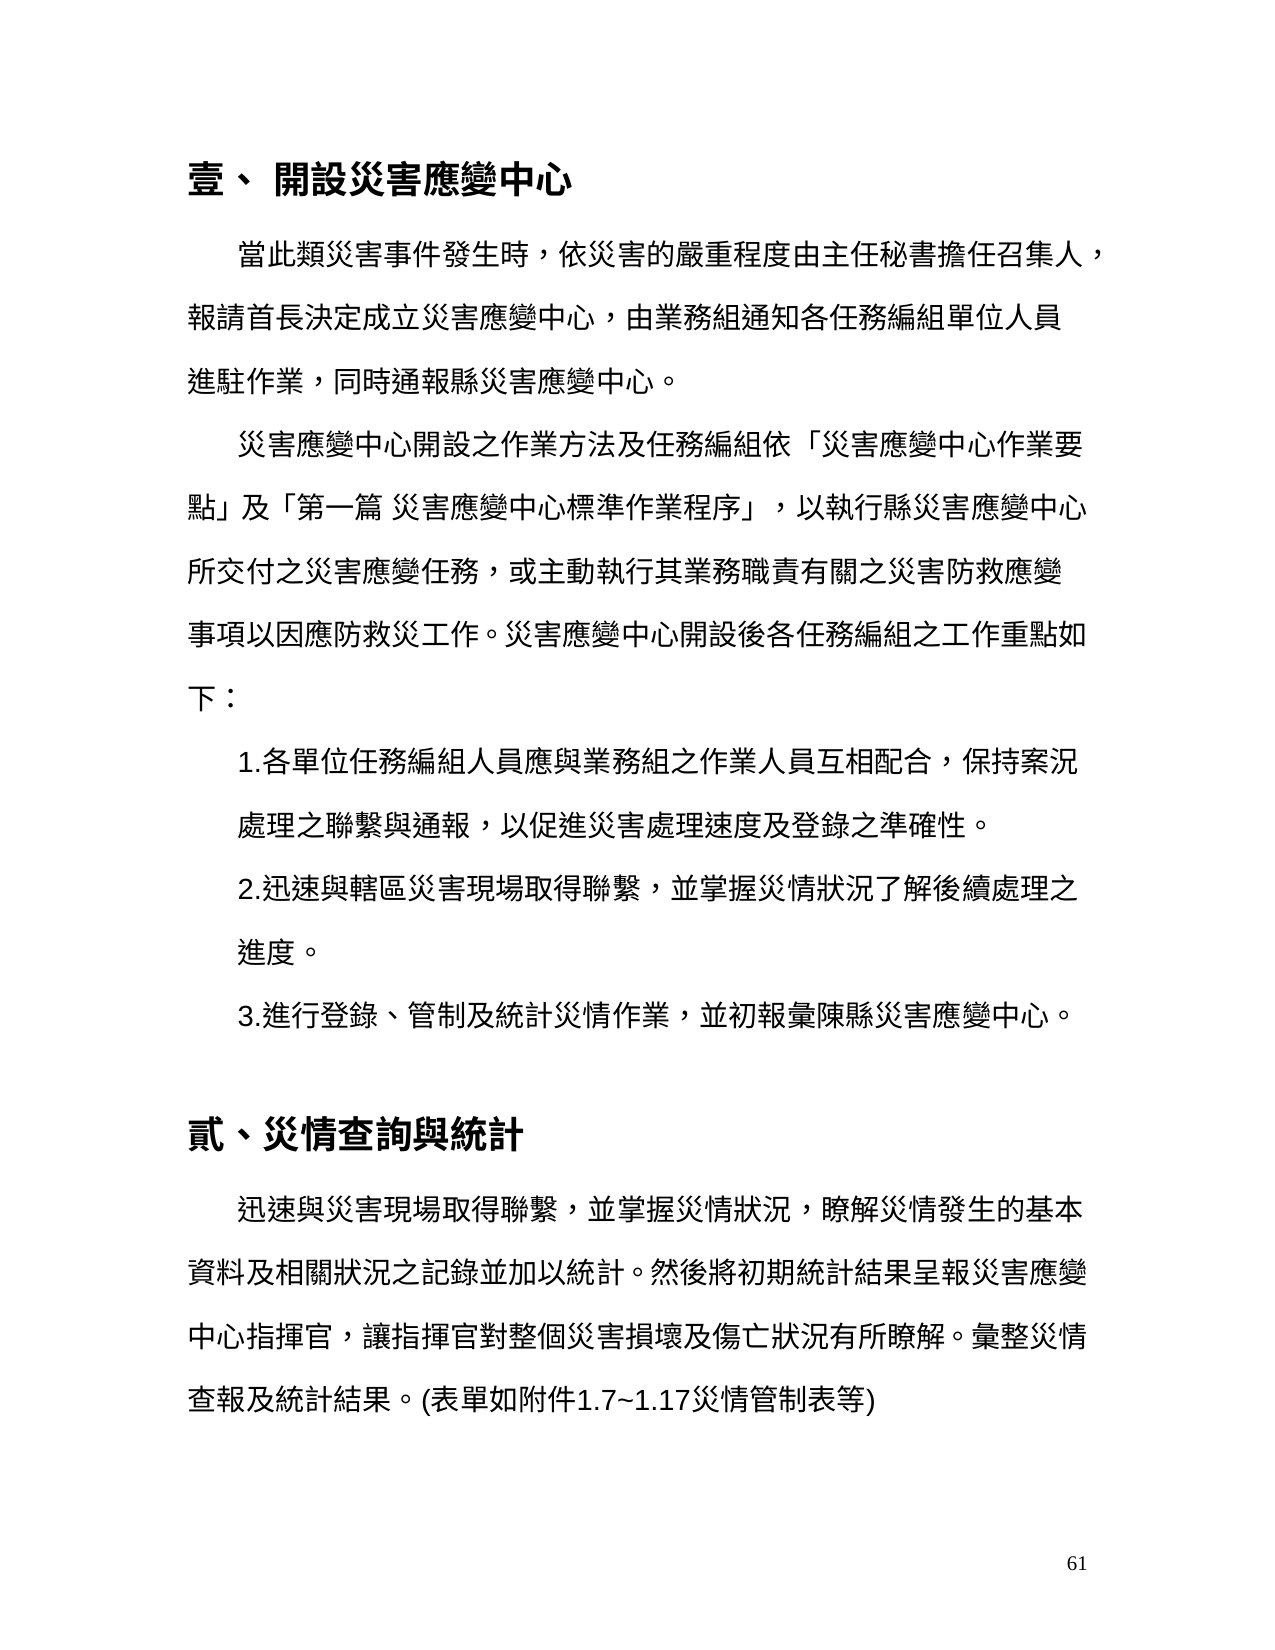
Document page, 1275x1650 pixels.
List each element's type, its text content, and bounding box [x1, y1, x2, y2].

text 當此類災害事件發生時，依災害的嚴重程度由主任秘書擔任召集人，報請首長決定成立災害應變中心，由業務組通知各任務編組單位人員進駐作業，同時通報縣災害應變中心。 [187, 231, 1087, 401]
text 迅速與災害現場取得聯繫，並掌握災情狀況，瞭解災情發生的基本資料及相關狀況之記錄並加以統計。然後將初期統計結果呈報災害應變中心指揮官，讓指揮官對整個災害損壞及傷亡狀況有所瞭解。彙整災情查報及統計結果。(表單如附件1.7~1.17災情管制表等) [187, 1186, 1087, 1419]
text 1.各單位任務編組人員應與業務組之作業人員互相配合，保持案況處理之聯繫與通報，以促進災害處理速度及登錄之準確性。 [237, 739, 1087, 844]
text 2.迅速與轄區災害現場取得聯繫，並掌握災情狀況了解後續處理之進度。 [237, 866, 1087, 971]
text 壹、 開設災害應變中心 [187, 150, 1087, 204]
text 貳、災情查詢與統計 [187, 1105, 1087, 1159]
text 3.進行登錄、管制及統計災情作業，並初報彙陳縣災害應變中心。 [237, 993, 1087, 1035]
text 災害應變中心開設之作業方法及任務編組依「災害應變中心作業要點」及「第一篇 災害應變中心標準作業程序」，以執行縣災害應變中心所交付之災害應變任務，或主動執行其業務職責有關之災害防救應變事項以因應防救災工作。災害應變中心開設後各任務編組之工作重點如下： [187, 422, 1087, 718]
